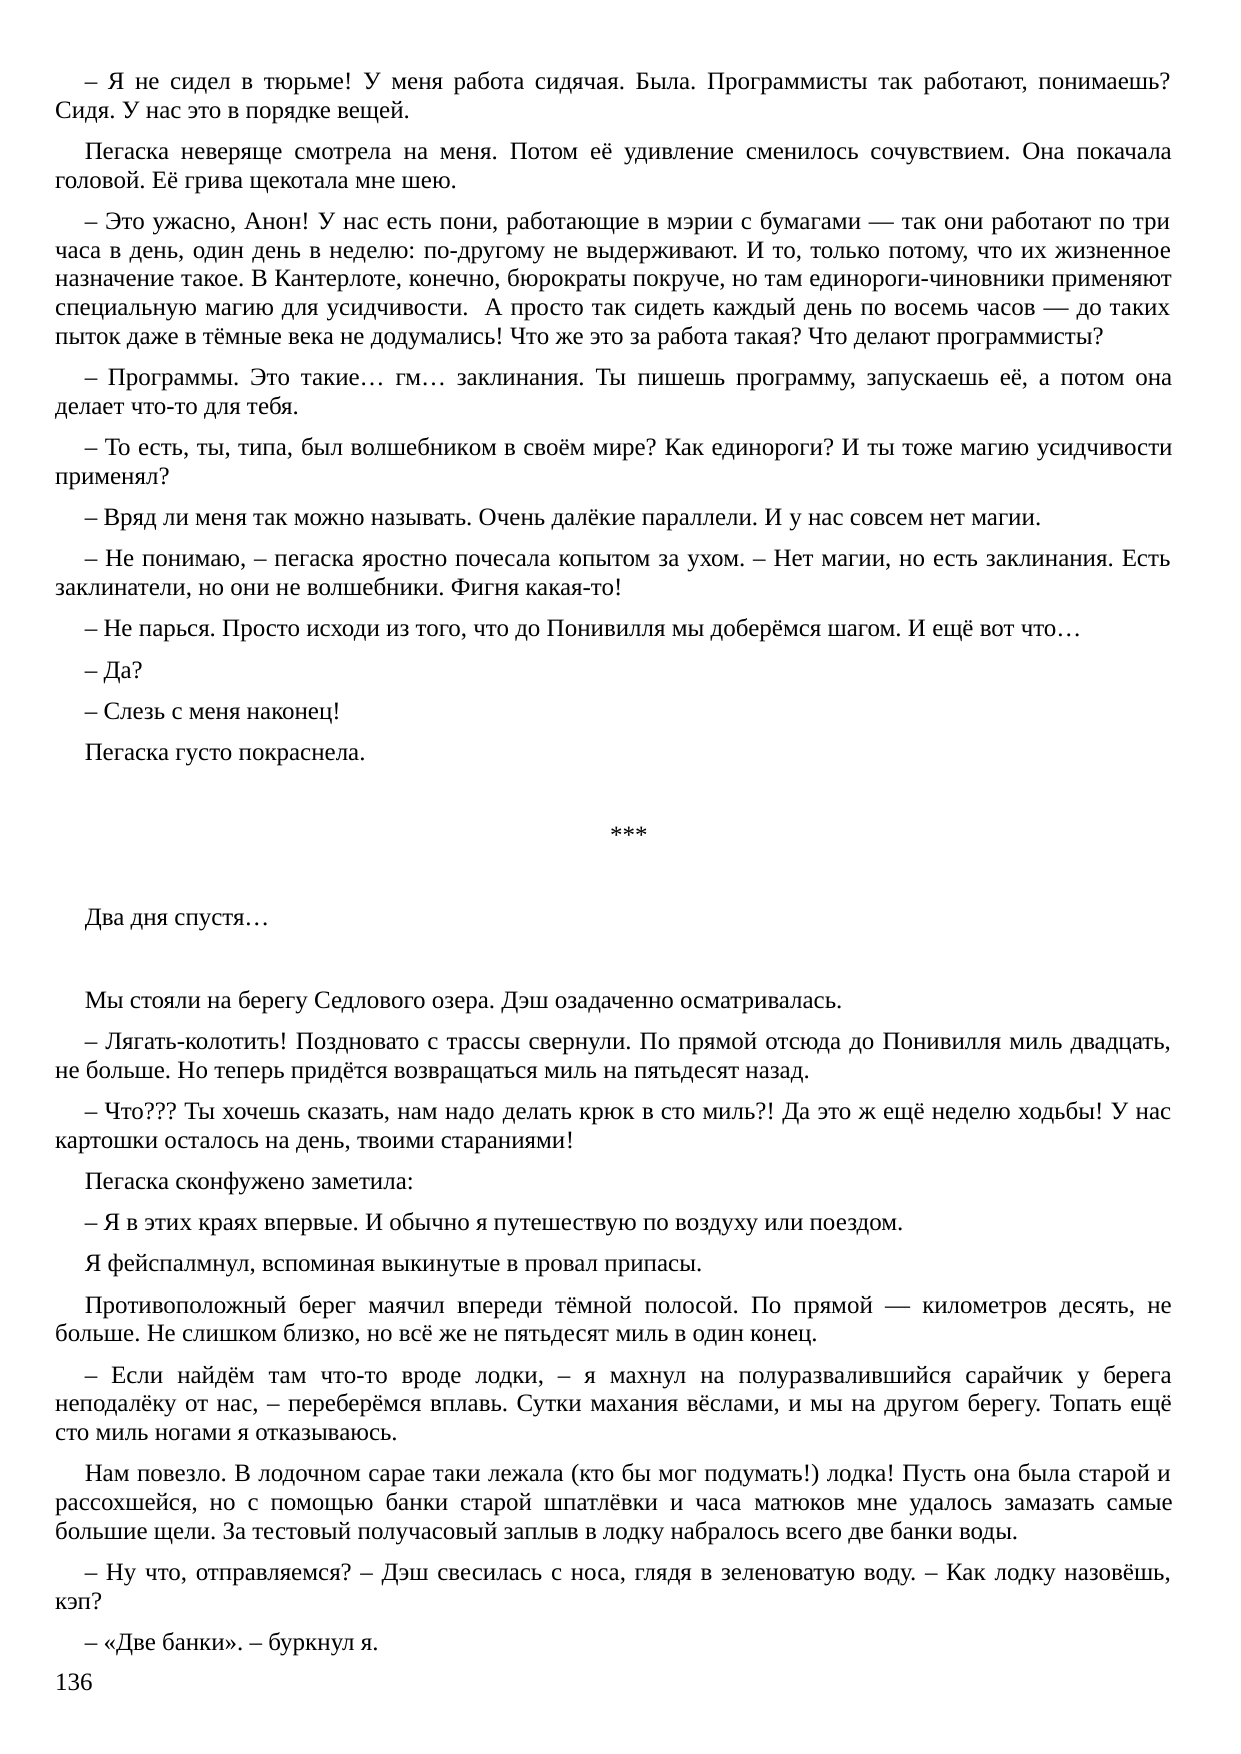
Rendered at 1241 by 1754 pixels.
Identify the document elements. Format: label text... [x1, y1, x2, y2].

text Нам повезло. В лодочном сарае таки лежала (кто бы мог подумать!) лодка! Пусть она была старой и рассохшейся, но с помощью банки старой шпатлёвки и часа матюков мне удалось замазать самые большие щели. За тестовый получасовый заплыв в лодку набралось всего две банки воды. [55, 1458, 1173, 1545]
text – То есть, ты, типа, был волшебником в своём мире? Как единороги? И ты тоже магию усидчивости применял? [55, 432, 1173, 490]
text Мы стояли на берегу Седлового озера. Дэш озадаченно осматривалась. [55, 985, 1173, 1013]
text – Не парься. Просто исходи из того, что до Понивилля мы доберёмся шагом. И ещё вот что… [55, 613, 1173, 642]
text Пегаска густо покраснела. [55, 737, 1173, 766]
text Я фейспалмнул, вспоминая выкинутые в провал припасы. [55, 1248, 1173, 1277]
text – Это ужасно, Анон! У нас есть пони, работающие в мэрии с бумагами — так они работают по три часа в день, один день в неделю: по-другому не выдерживают. И то, только потому, что их жизненное назначение такое. В Кантерлоте, конечно, бюрократы покруче, но там единороги-чиновники применяют специальную магию для усидчивости. А просто так сидеть каждый день по восемь часов — до таких пыток даже в тёмные века не додумались! Что же это за работа такая? Что делают программисты? [55, 206, 1173, 350]
text *** [55, 820, 1173, 848]
text Пегаска неверяще смотрела на меня. Потом её удивление сменилось сочувствием. Она покачала головой. Её грива щекотала мне шею. [55, 136, 1173, 193]
text – «Две банки». – буркнул я. [55, 1627, 1173, 1656]
text – Что??? Ты хочешь сказать, нам надо делать крюк в сто миль?! Да это ж ещё неделю ходьбы! У нас картошки осталось на день, твоими стараниями! [55, 1096, 1173, 1153]
text – Не понимаю, – пегаска яростно почесала копытом за ухом. – Нет магии, но есть заклинания. Есть заклинатели, но они не волшебники. Фигня какая-то! [55, 543, 1173, 601]
text – Я не сидел в тюрьме! У меня работа сидячая. Была. Программисты так работают, понимаешь? Сидя. У нас это в порядке вещей. [55, 66, 1173, 123]
text Противоположный берег маячил впереди тёмной полосой. По прямой — километров десять, не больше. Не слишком близко, но всё же не пятьдесят миль в один конец. [55, 1290, 1173, 1347]
text – Ну что, отправляемся? – Дэш свесилась с носа, глядя в зеленоватую воду. – Как лодку назовёшь, кэп? [55, 1557, 1173, 1615]
text – Если найдём там что-то вроде лодки, – я махнул на полуразвалившийся сарайчик у берега неподалёку от нас, – переберёмся вплавь. Сутки махания вёслами, и мы на другом берегу. Топать ещё сто миль ногами я отказываюсь. [55, 1360, 1173, 1446]
text – Лягать-колотить! Поздновато с трассы свернули. По прямой отсюда до Понивилля миль двадцать, не больше. Но теперь придётся возвращаться миль на пятьдесят назад. [55, 1026, 1173, 1083]
text – Вряд ли меня так можно называть. Очень далёкие параллели. И у нас совсем нет магии. [55, 502, 1173, 531]
text – Я в этих краях впервые. И обычно я путешествую по воздуху или поездом. [55, 1207, 1173, 1236]
text Пегаска сконфужено заметила: [55, 1166, 1173, 1195]
text – Программы. Это такие… гм… заклинания. Ты пишешь программу, запускаешь её, а потом она делает что-то для тебя. [55, 362, 1173, 420]
text Два дня спустя… [55, 902, 1173, 931]
text – Слезь с меня наконец! [55, 696, 1173, 725]
text – Да? [55, 655, 1173, 683]
